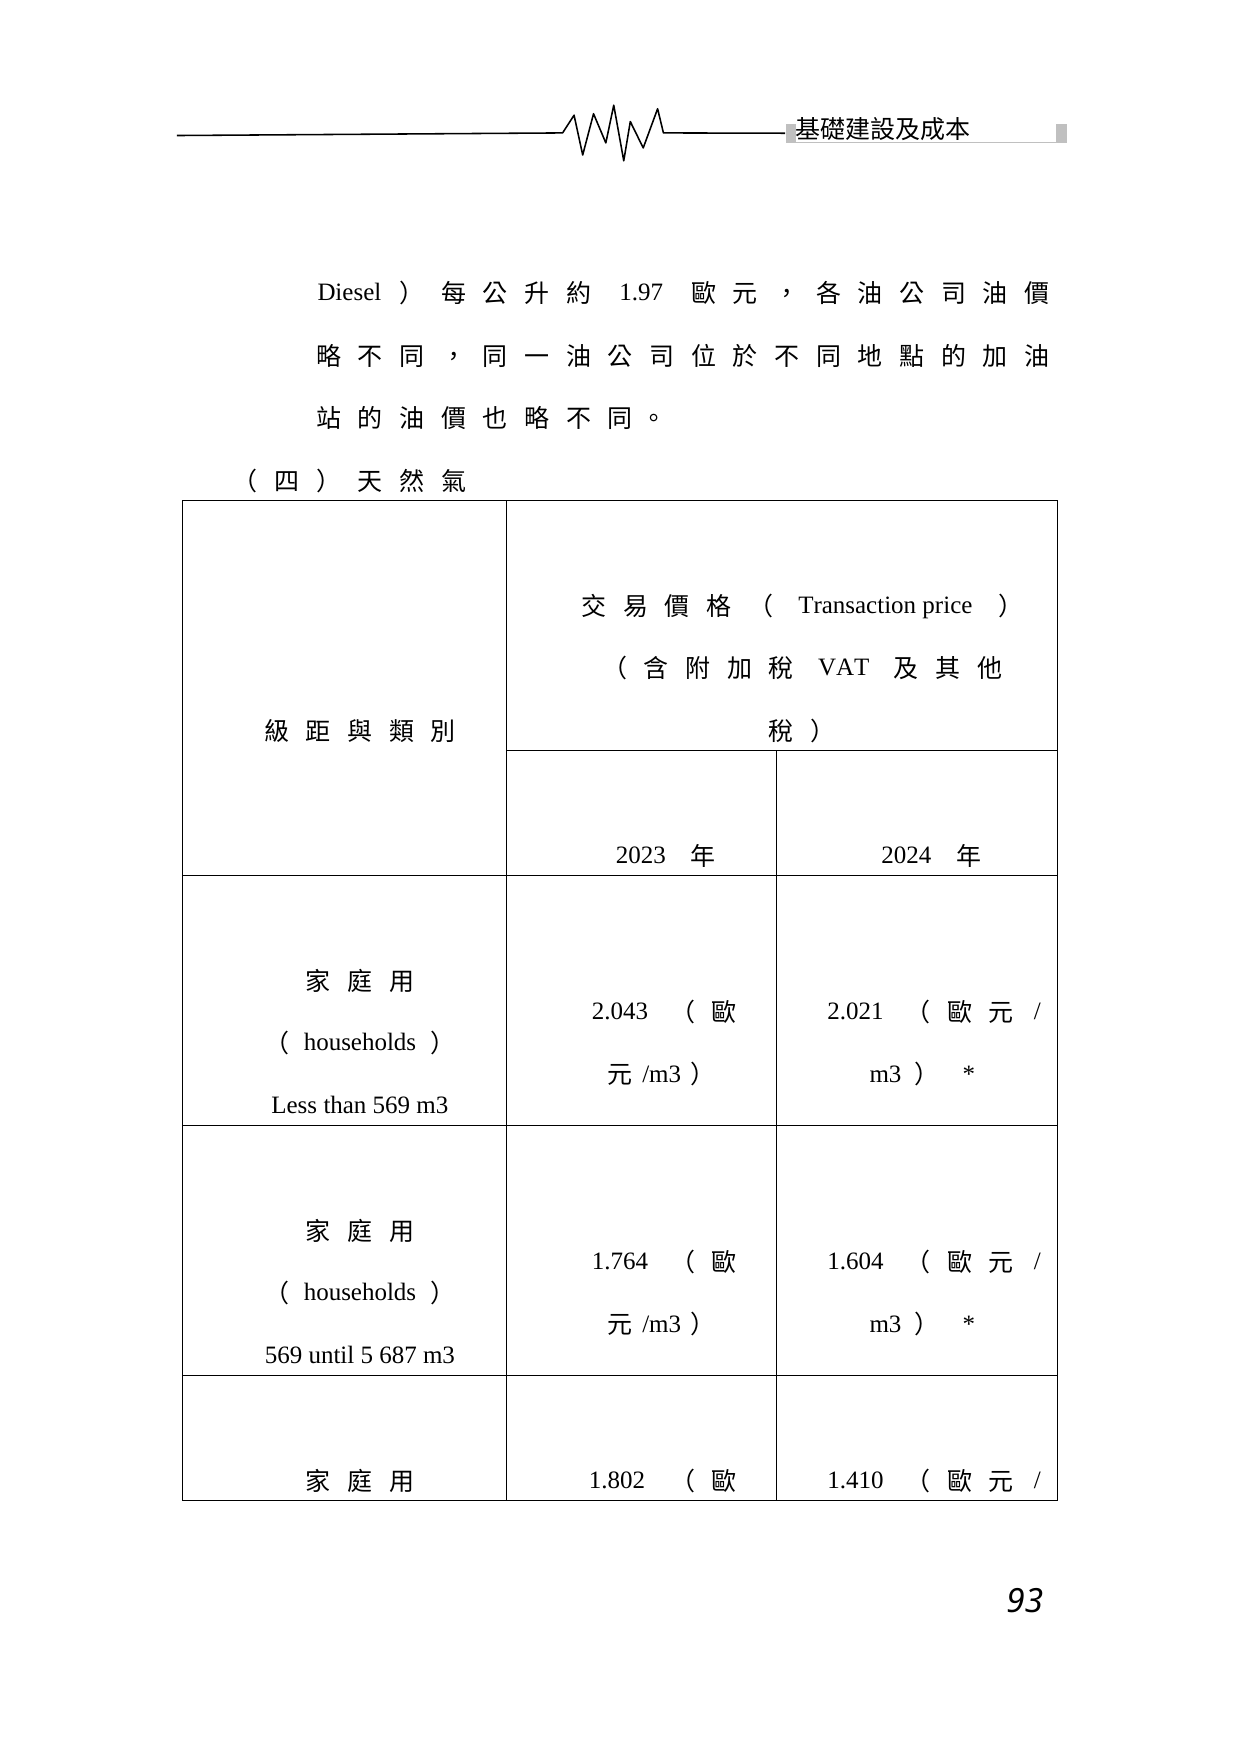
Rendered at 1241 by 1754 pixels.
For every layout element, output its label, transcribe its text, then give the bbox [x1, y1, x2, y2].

table_header 交易價格（Transaction price） （含附加稅VAT及其他稅） [507, 501, 1057, 750]
table_cell 2.021（歐元/m3）* [777, 876, 1057, 1125]
table_cell 1.764（歐元/m3） [507, 1126, 776, 1375]
table_cell 2024年 [777, 751, 1057, 875]
table_cell 2.043（歐元/m3） [507, 876, 776, 1125]
table_cell 家庭用 [183, 1376, 506, 1500]
text （四）天然氣 [207, 438, 1058, 500]
table_cell 家庭用（households） Less than 569 m3 [183, 876, 506, 1125]
table_cell 1.604（歐元/m3）* [777, 1126, 1057, 1375]
table_header 級距與類別 [183, 501, 506, 875]
text Diesel）每公升約1.97歐元，各油公司油價略不同，同一油公司位於不同地點的加油站的油價也略不同。 [281, 250, 1058, 438]
table_cell 2023年 [507, 751, 776, 875]
table_cell 家庭用（households） 569 until 5 687 m3 [183, 1126, 506, 1375]
table_cell 1.410（歐元/ [777, 1376, 1057, 1500]
table_cell 1.802 （歐 [507, 1376, 776, 1500]
